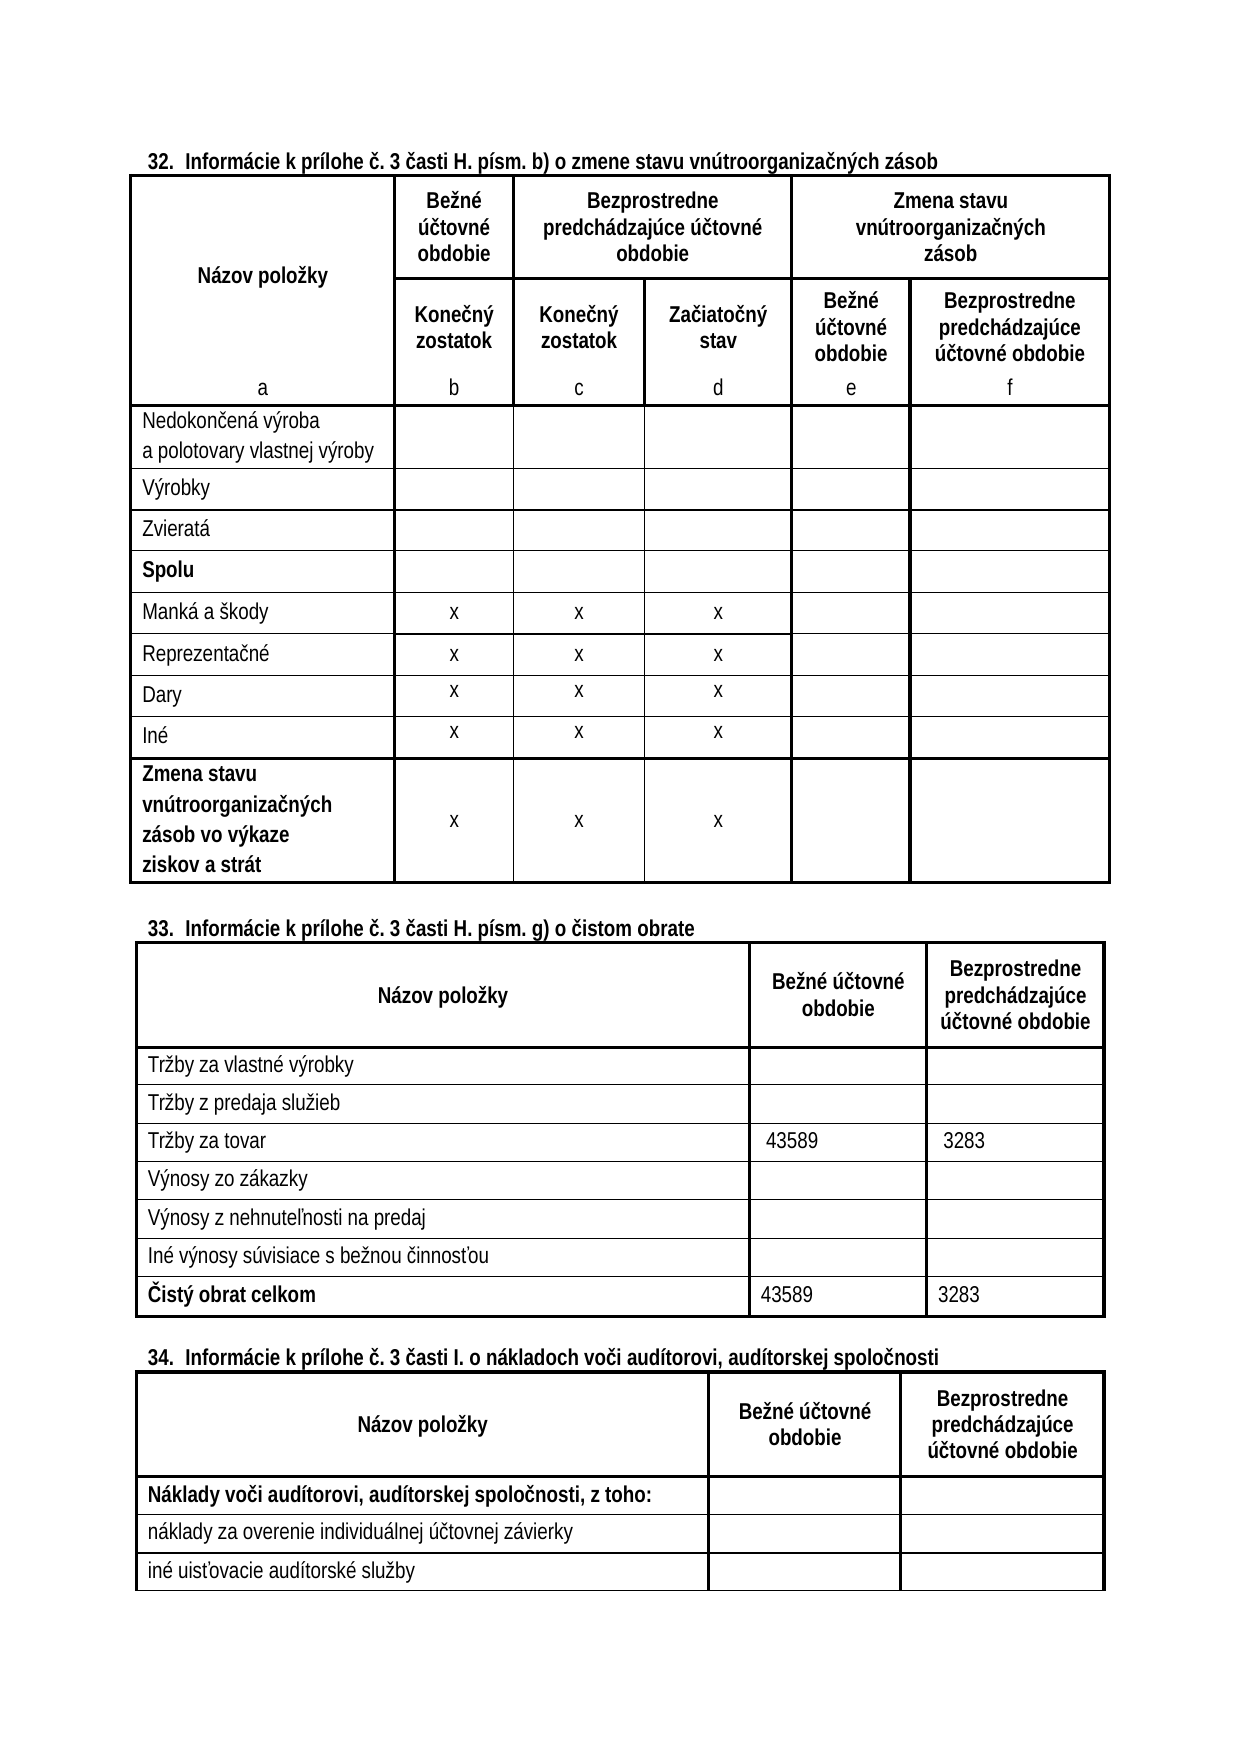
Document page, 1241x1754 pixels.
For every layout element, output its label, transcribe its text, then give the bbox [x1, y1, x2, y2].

table_cell Zmena stavu vnútroorganizačných zásob vo výkaze ziskov a strát [132, 760, 393, 881]
table_cell Začiatočný stav [646, 280, 790, 374]
table_cell [396, 407, 513, 468]
table_header Zmena stavu vnútroorganizačných zásob [793, 177, 1108, 277]
table_cell f [912, 374, 1108, 404]
table_cell [751, 1162, 925, 1199]
table_cell x [396, 760, 513, 881]
title Informácie k prílohe č. 3 časti I. o nákladoch voči audítorovi, audítorskej spoločnosti [148, 1344, 1093, 1370]
table_header Názov položky [138, 1374, 707, 1475]
title Informácie k prílohe č. 3 časti H. písm. g) o čistom obrate [148, 914, 1093, 941]
table_cell x [514, 593, 644, 633]
table_cell x [396, 635, 513, 674]
table_header Názov položky [138, 944, 748, 1046]
table_cell náklady za overenie individuálnej účtovnej závierky [138, 1515, 707, 1552]
table_cell [928, 1200, 1102, 1238]
table_cell [928, 1049, 1102, 1084]
table_cell x [514, 676, 644, 716]
table_cell iné uisťovacie audítorské služby [138, 1554, 707, 1590]
table_cell [912, 551, 1108, 592]
table_cell 3283 [928, 1124, 1102, 1161]
table_cell Manká a škody [132, 593, 393, 633]
table_cell [902, 1554, 1102, 1590]
table_cell Bezprostredne predchádzajúce účtovné obdobie [912, 280, 1108, 374]
table_cell [928, 1162, 1102, 1199]
table_cell [645, 469, 790, 509]
table_cell Iné výnosy súvisiace s bežnou činnosťou [138, 1239, 748, 1276]
table_cell [928, 1085, 1102, 1122]
table_cell 3283 [928, 1277, 1102, 1314]
table_cell [514, 511, 644, 550]
table_cell x [396, 717, 513, 757]
table_cell Čistý obrat celkom [138, 1277, 748, 1314]
table_cell Výnosy z nehnuteľnosti na predaj [138, 1200, 748, 1238]
table_cell d [646, 374, 790, 404]
table_cell [514, 469, 644, 509]
table_cell [793, 676, 908, 716]
table_cell x [514, 760, 644, 881]
table_cell [396, 511, 513, 550]
table_cell Tržby za vlastné výrobky [138, 1049, 748, 1084]
table_cell Reprezentačné [132, 634, 393, 674]
table_header Bezprostredne predchádzajúce účtovné obdobie [515, 177, 790, 277]
table_cell b [396, 374, 512, 404]
table_cell [793, 634, 908, 674]
table_cell Zvieratá [132, 511, 393, 550]
table_cell [912, 469, 1108, 509]
table_cell [710, 1515, 899, 1552]
table_cell Spolu [132, 551, 393, 592]
table_cell [928, 1239, 1102, 1276]
table_cell [912, 717, 1108, 757]
table_cell [793, 717, 908, 757]
table_cell [793, 760, 908, 881]
table_cell [902, 1515, 1102, 1552]
table_cell Nedokončená výroba a polotovary vlastnej výroby [132, 407, 393, 468]
table_cell Iné [132, 717, 393, 757]
table_cell Konečný zostatok [515, 280, 643, 374]
table_cell e [793, 374, 908, 404]
title Informácie k prílohe č. 3 časti H. písm. b) o zmene stavu vnútroorganizačných zásob [148, 148, 1093, 174]
table_cell Výrobky [132, 469, 393, 509]
table_cell Bežné účtovné obdobie [793, 280, 908, 374]
table_header Bežné účtovné obdobie [710, 1374, 899, 1475]
table_cell [645, 407, 790, 468]
table_cell [710, 1478, 899, 1513]
table_cell [793, 469, 908, 509]
table_cell x [645, 760, 790, 881]
table_cell a [132, 374, 393, 404]
table_cell Náklady voči audítorovi, audítorskej spoločnosti, z toho: [138, 1478, 707, 1513]
table_cell [793, 593, 908, 633]
table_header Názov položky [132, 177, 393, 374]
table_cell [751, 1239, 925, 1276]
table_cell [902, 1478, 1102, 1513]
table_cell Konečný zostatok [396, 280, 512, 374]
table_header Bežné účtovné obdobie [396, 177, 512, 277]
table_cell x [514, 717, 644, 757]
table_cell [912, 760, 1108, 881]
table_cell [912, 676, 1108, 716]
table_cell x [645, 717, 790, 757]
table_cell x [396, 593, 513, 633]
table_cell [645, 551, 790, 592]
table_cell x [396, 676, 513, 716]
table_cell Tržby z predaja služieb [138, 1085, 748, 1122]
table_cell [710, 1554, 899, 1590]
table_cell [793, 511, 908, 550]
table_cell Tržby za tovar [138, 1124, 748, 1161]
table_cell [912, 511, 1108, 550]
table_cell [514, 551, 644, 592]
table_cell [912, 634, 1108, 674]
table_cell x [645, 635, 790, 674]
table_cell [793, 407, 908, 468]
table_cell x [514, 635, 644, 674]
table_cell [751, 1085, 925, 1122]
table_cell Dary [132, 676, 393, 716]
table_cell x [645, 676, 790, 716]
table_cell c [515, 374, 643, 404]
table_header Bežné účtovné obdobie [751, 944, 925, 1046]
table_cell [912, 593, 1108, 633]
table_cell 43589 [751, 1124, 925, 1161]
table_cell [912, 407, 1108, 468]
table_cell [396, 469, 513, 509]
table_cell [396, 551, 513, 592]
table_cell [514, 407, 644, 468]
table_cell Výnosy zo zákazky [138, 1162, 748, 1199]
table_cell [751, 1049, 925, 1084]
table_cell 43589 [751, 1277, 925, 1314]
table_header Bezprostredne predchádzajúce účtovné obdobie [902, 1374, 1102, 1475]
table_header Bezprostredne predchádzajúce účtovné obdobie [928, 944, 1102, 1046]
table_cell [645, 511, 790, 550]
table_cell [793, 551, 908, 592]
table_cell x [645, 593, 790, 633]
table_cell [751, 1200, 925, 1238]
